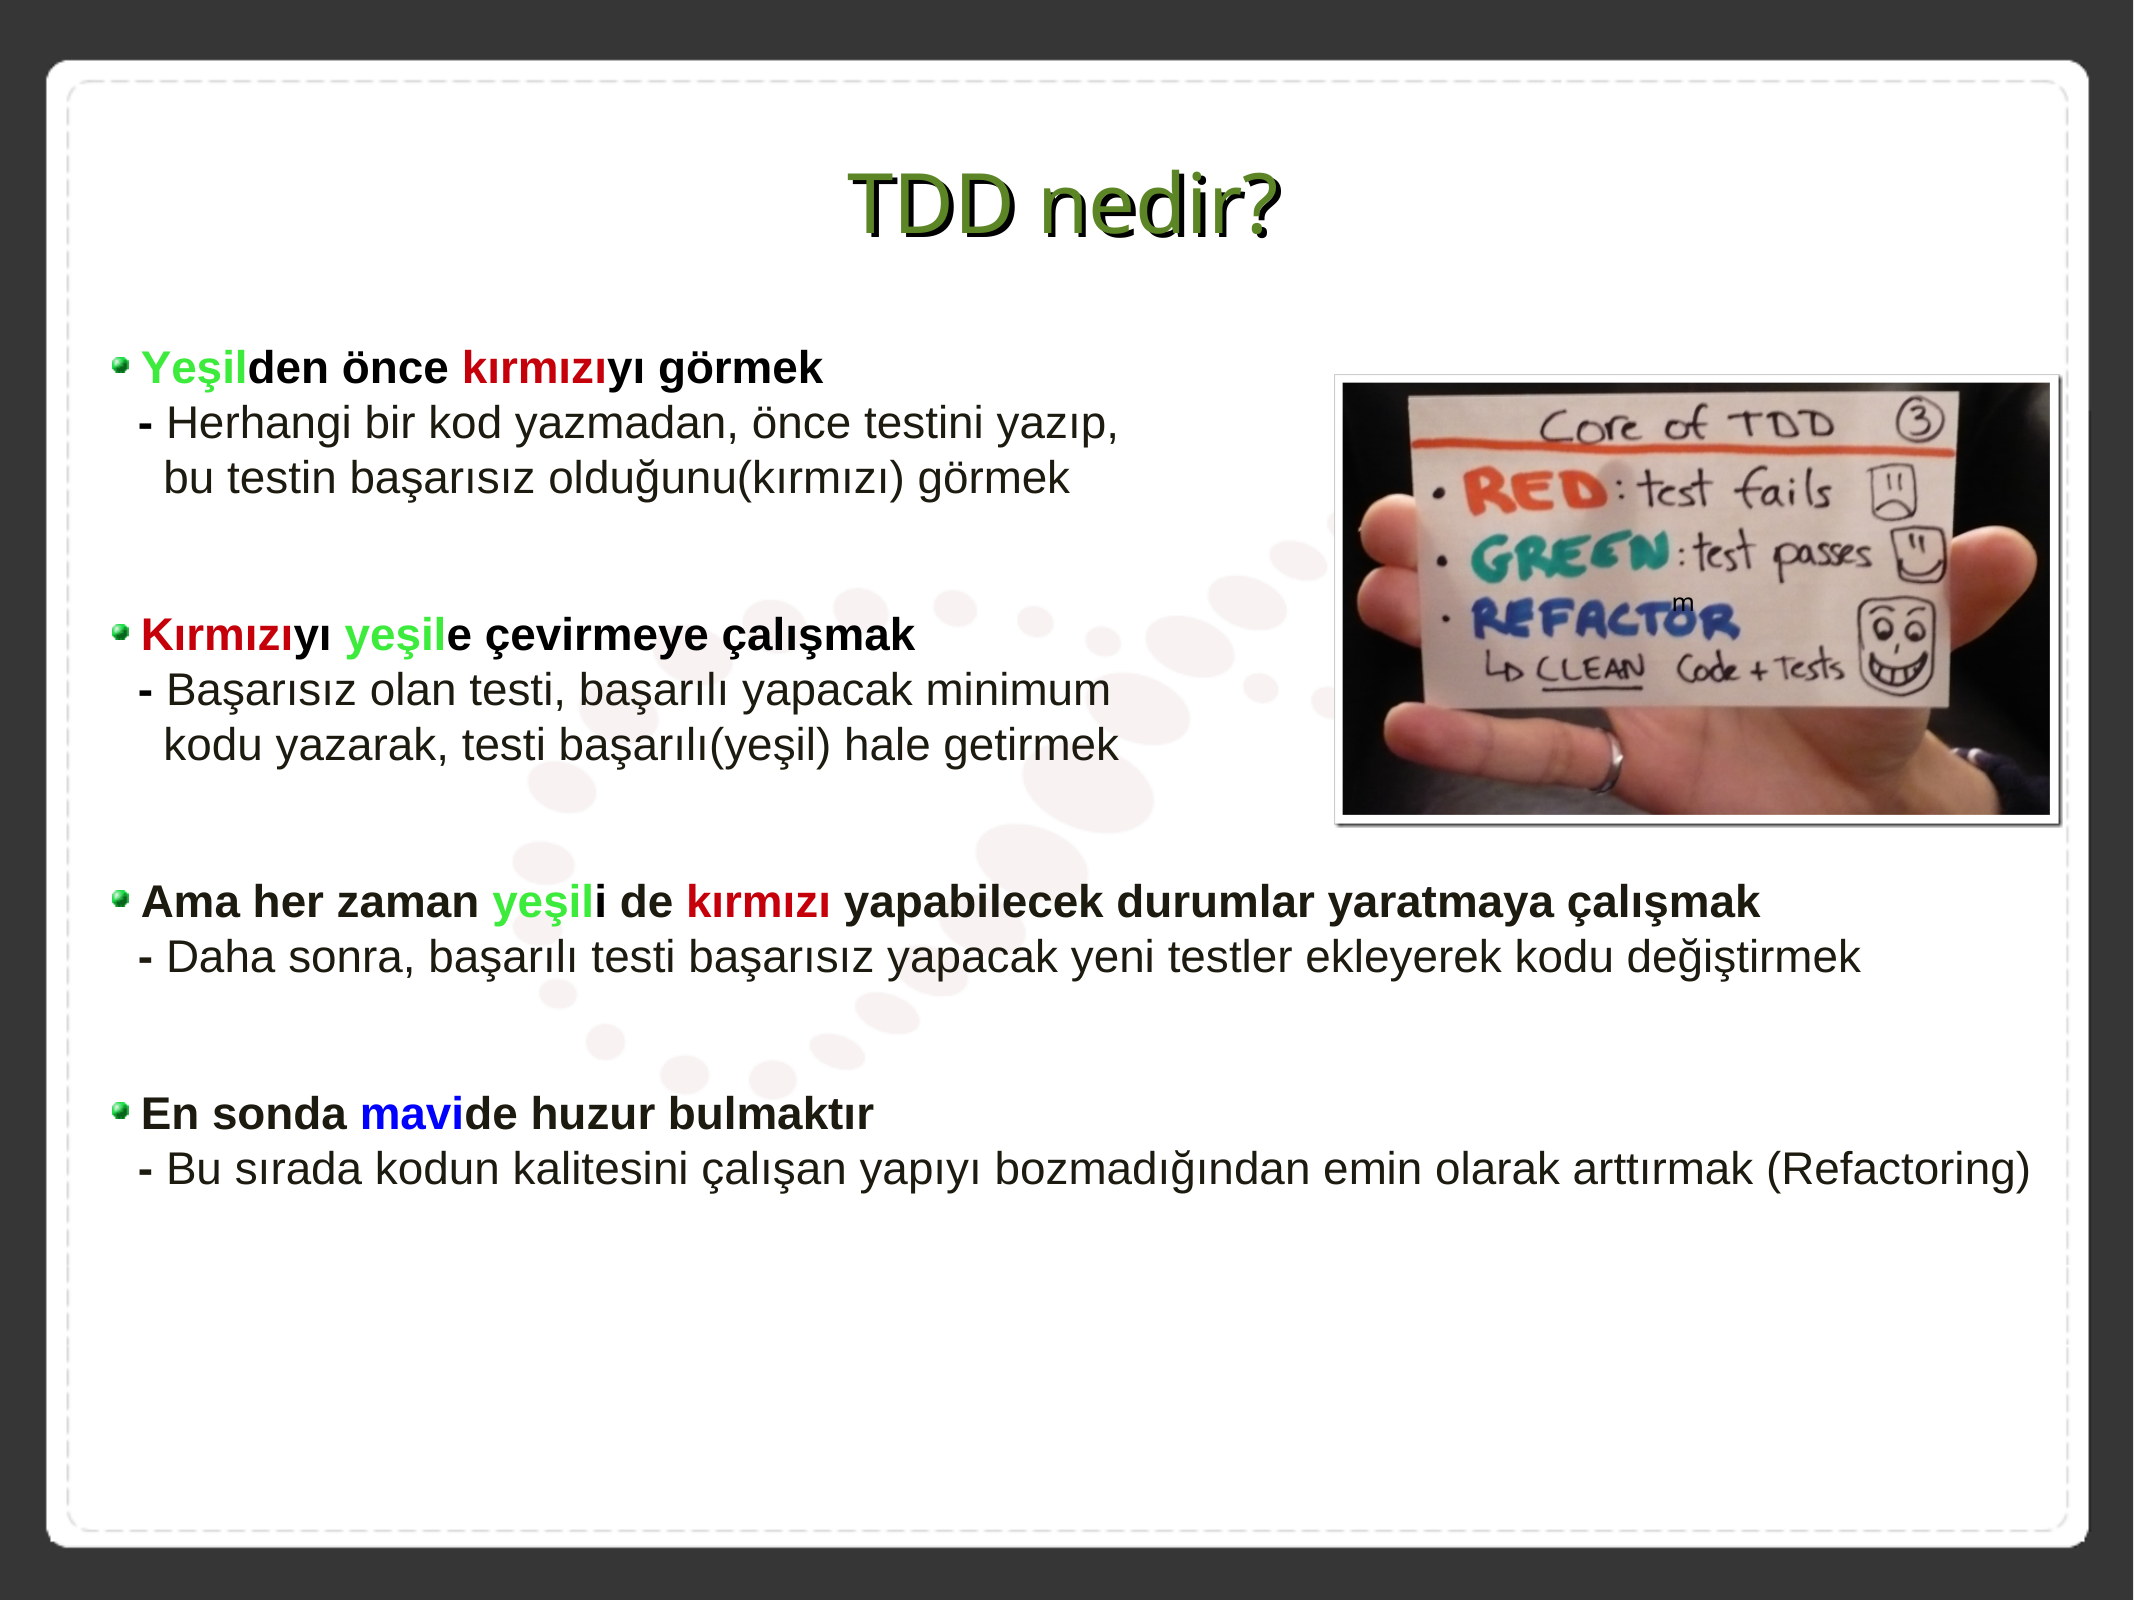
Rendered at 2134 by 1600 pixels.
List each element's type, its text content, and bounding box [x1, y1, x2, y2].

text_box Yeşilden önce kırmızıyı görmek - Herhangi bir kod yazmadan, önce testini yazıp, bu testin başarısız olduğunu(kırmızı) görmek Kırmızıyı yeşile çevirmeye çalışmak - Başarısız olan testi, başarılı yapacak minimum kodu yazarak, testi başarılı(yeşil) hale getirmek Ama her zaman yeşili de kırmızı yapabilecek durumlar yaratmaya çalışmak - Daha sonra, başarılı testi başarısız yapacak yeni testler ekleyerek kodu değiştirmek En sonda mavide huzur bulmaktır - Bu sırada kodun kalitesini çalışan yapıyı bozmadığından emin olarak arttırmak (Refactoring) [112, 337, 2060, 1194]
picture [0, 0, 2134, 1600]
text_box TDD nedir? [847, 150, 1280, 251]
